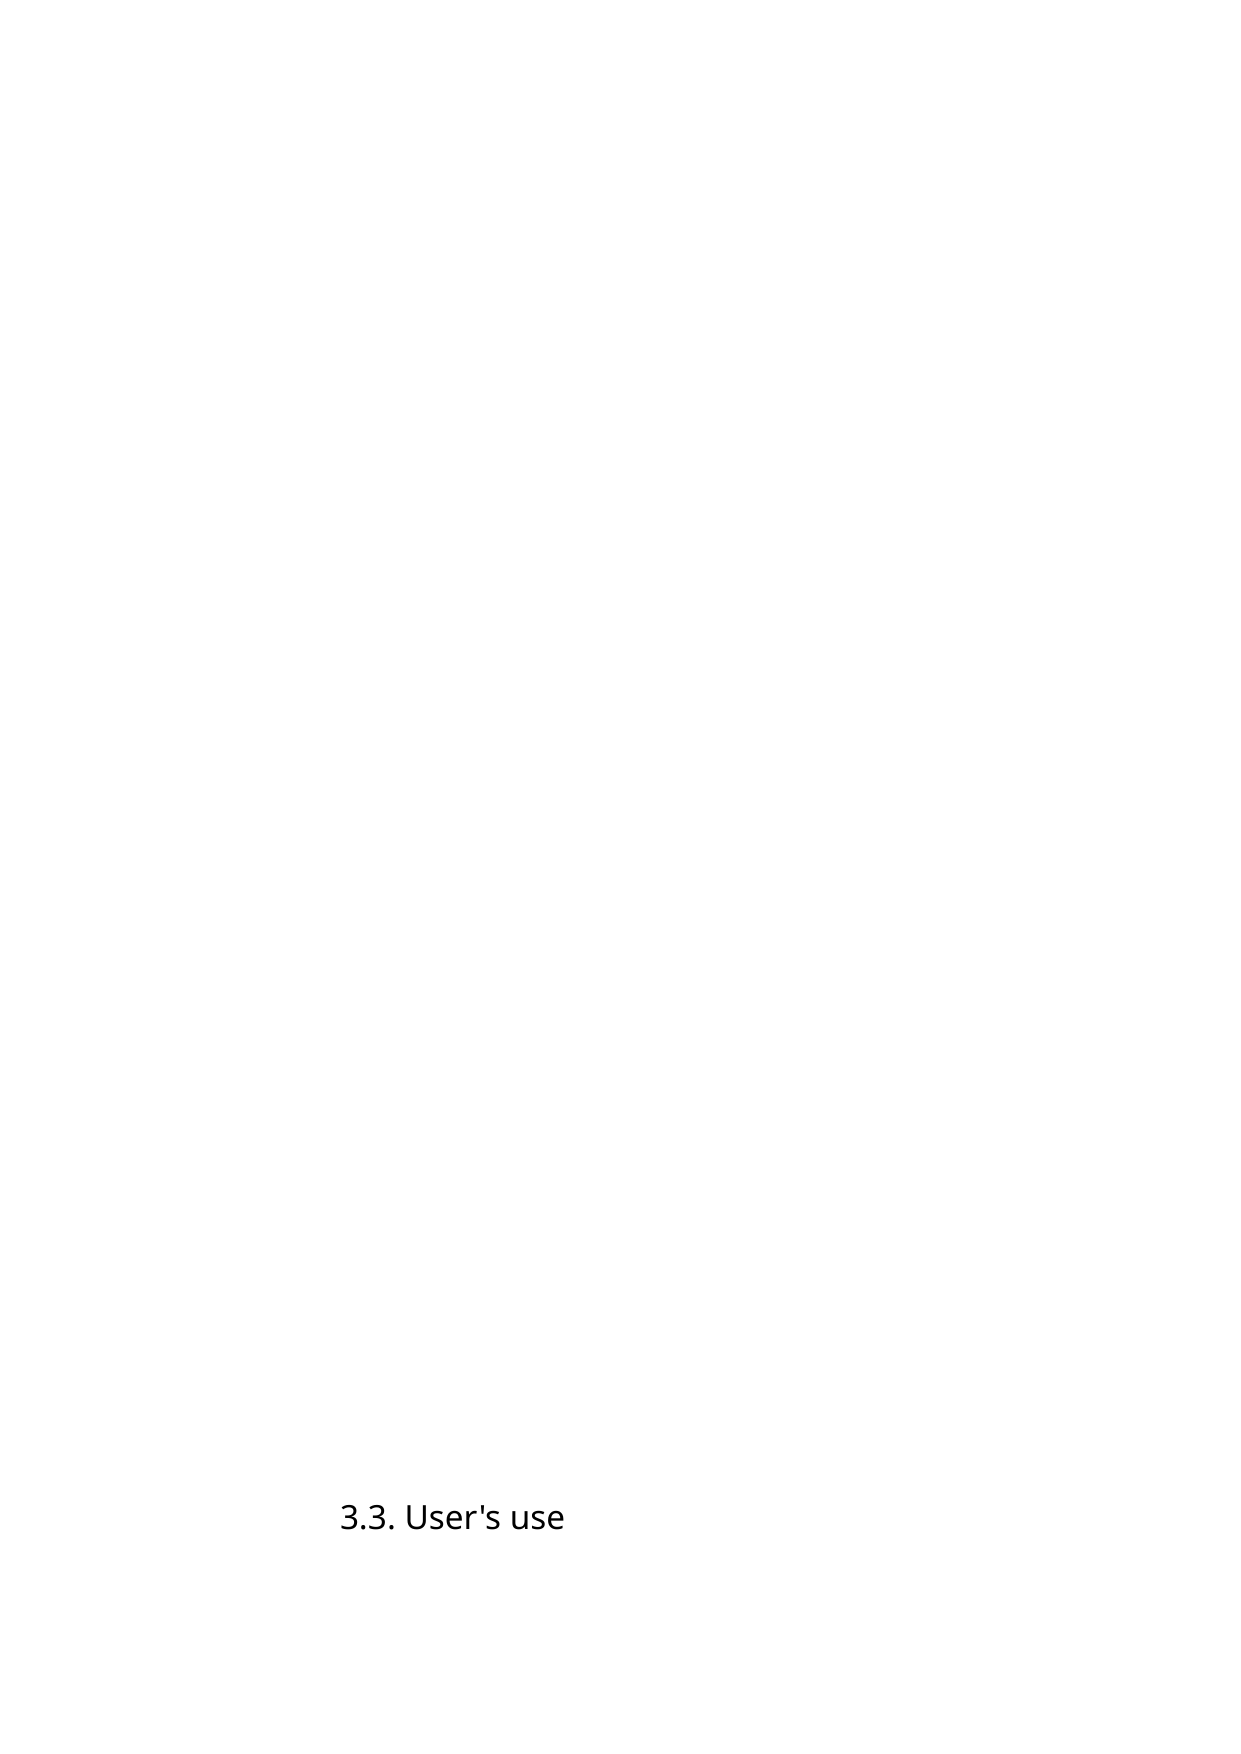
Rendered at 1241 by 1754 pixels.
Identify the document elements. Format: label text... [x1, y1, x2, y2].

text 3.3. User's use [340, 1493, 1122, 1539]
